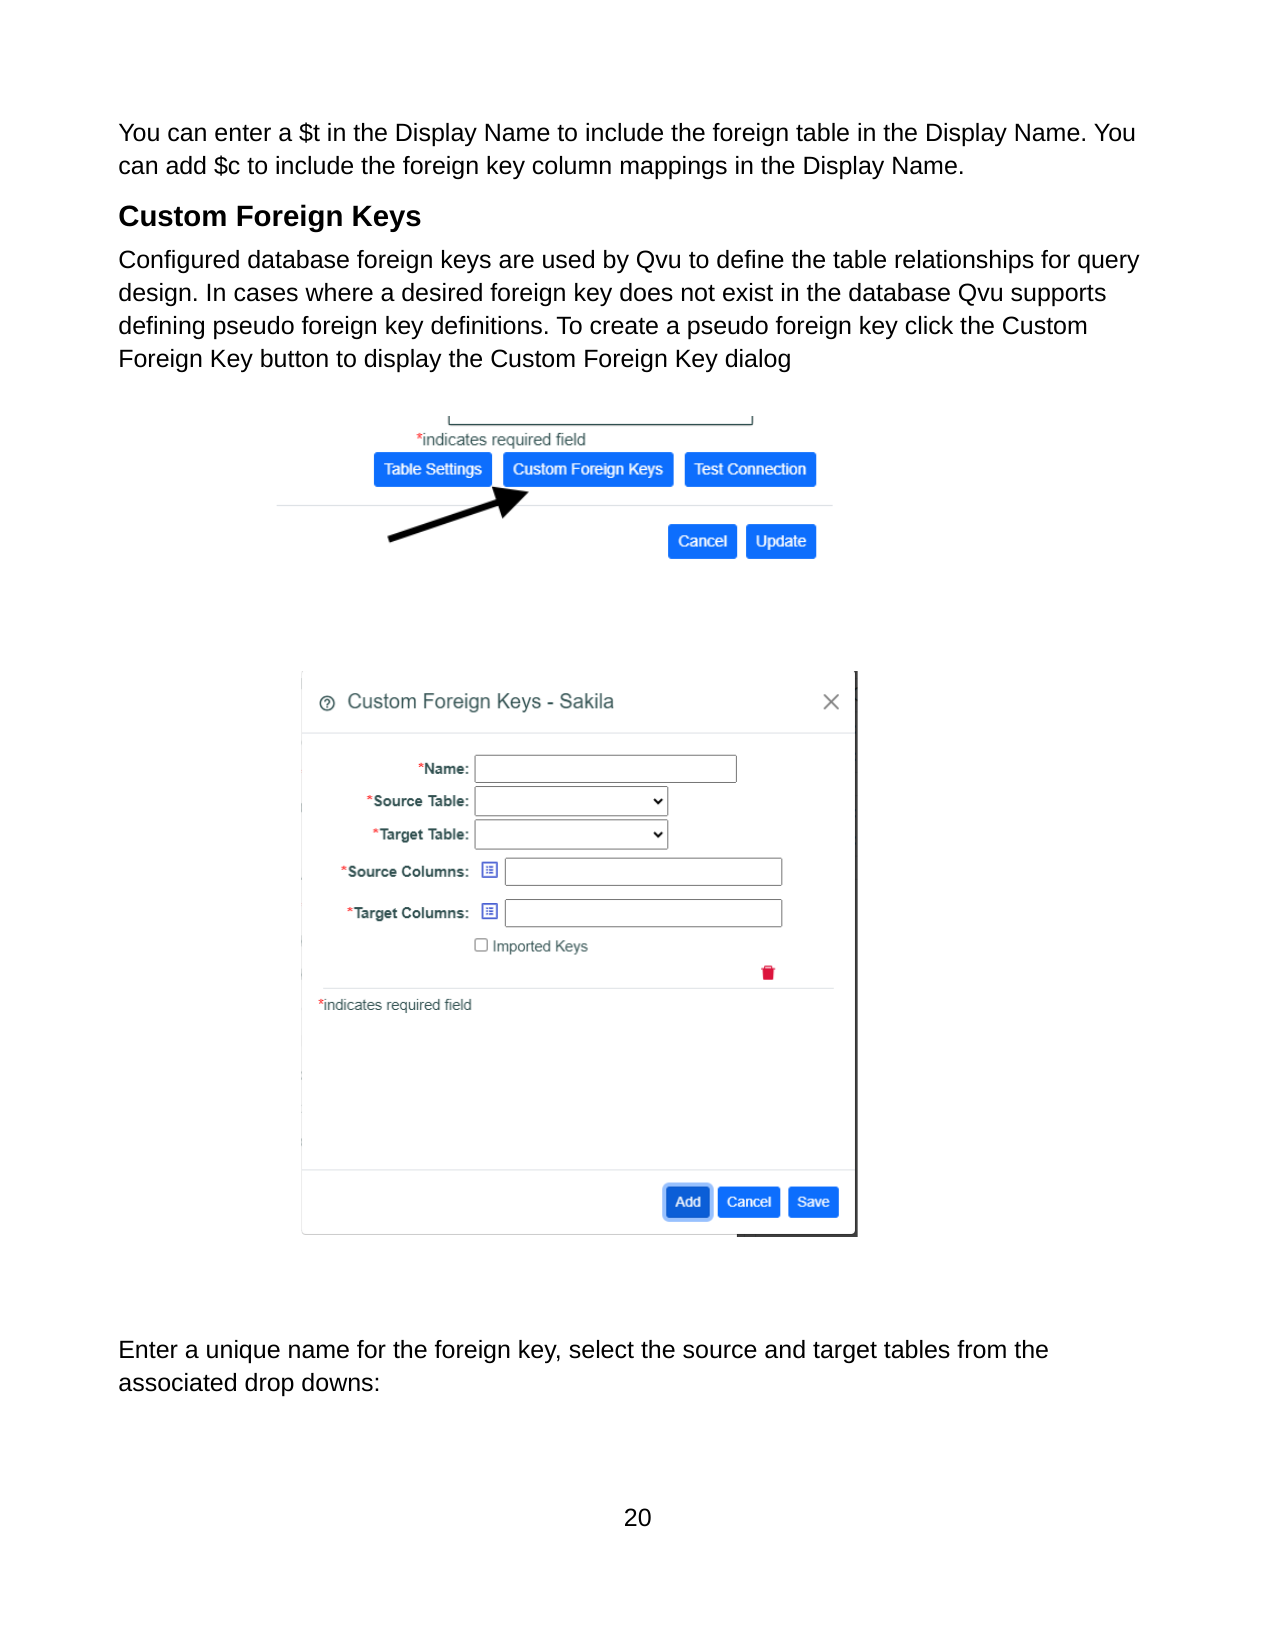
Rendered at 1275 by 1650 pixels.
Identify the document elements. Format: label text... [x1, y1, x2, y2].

picture [301, 671, 858, 1237]
text Configured database foreign keys are used by Qvu to define the table relationships for query design. In cases where a desired foreign key does not exist in the database Qvu supports defining pseudo foreign key definitions. To create a pseudo foreign key click the Custom Foreign Key button to display the Custom Foreign Key dialog [118, 245, 1157, 373]
text Enter a unique name for the foreign key, select the source and target tables from the associated drop downs: [118, 1335, 1157, 1396]
subtitle Custom Foreign Keys [118, 199, 1157, 232]
text You can enter a $t in the Display Name to include the foreign table in the Display Name. You can add $c to include the foreign key column mappings in the Display Name. [118, 118, 1157, 180]
picture [276, 416, 833, 568]
